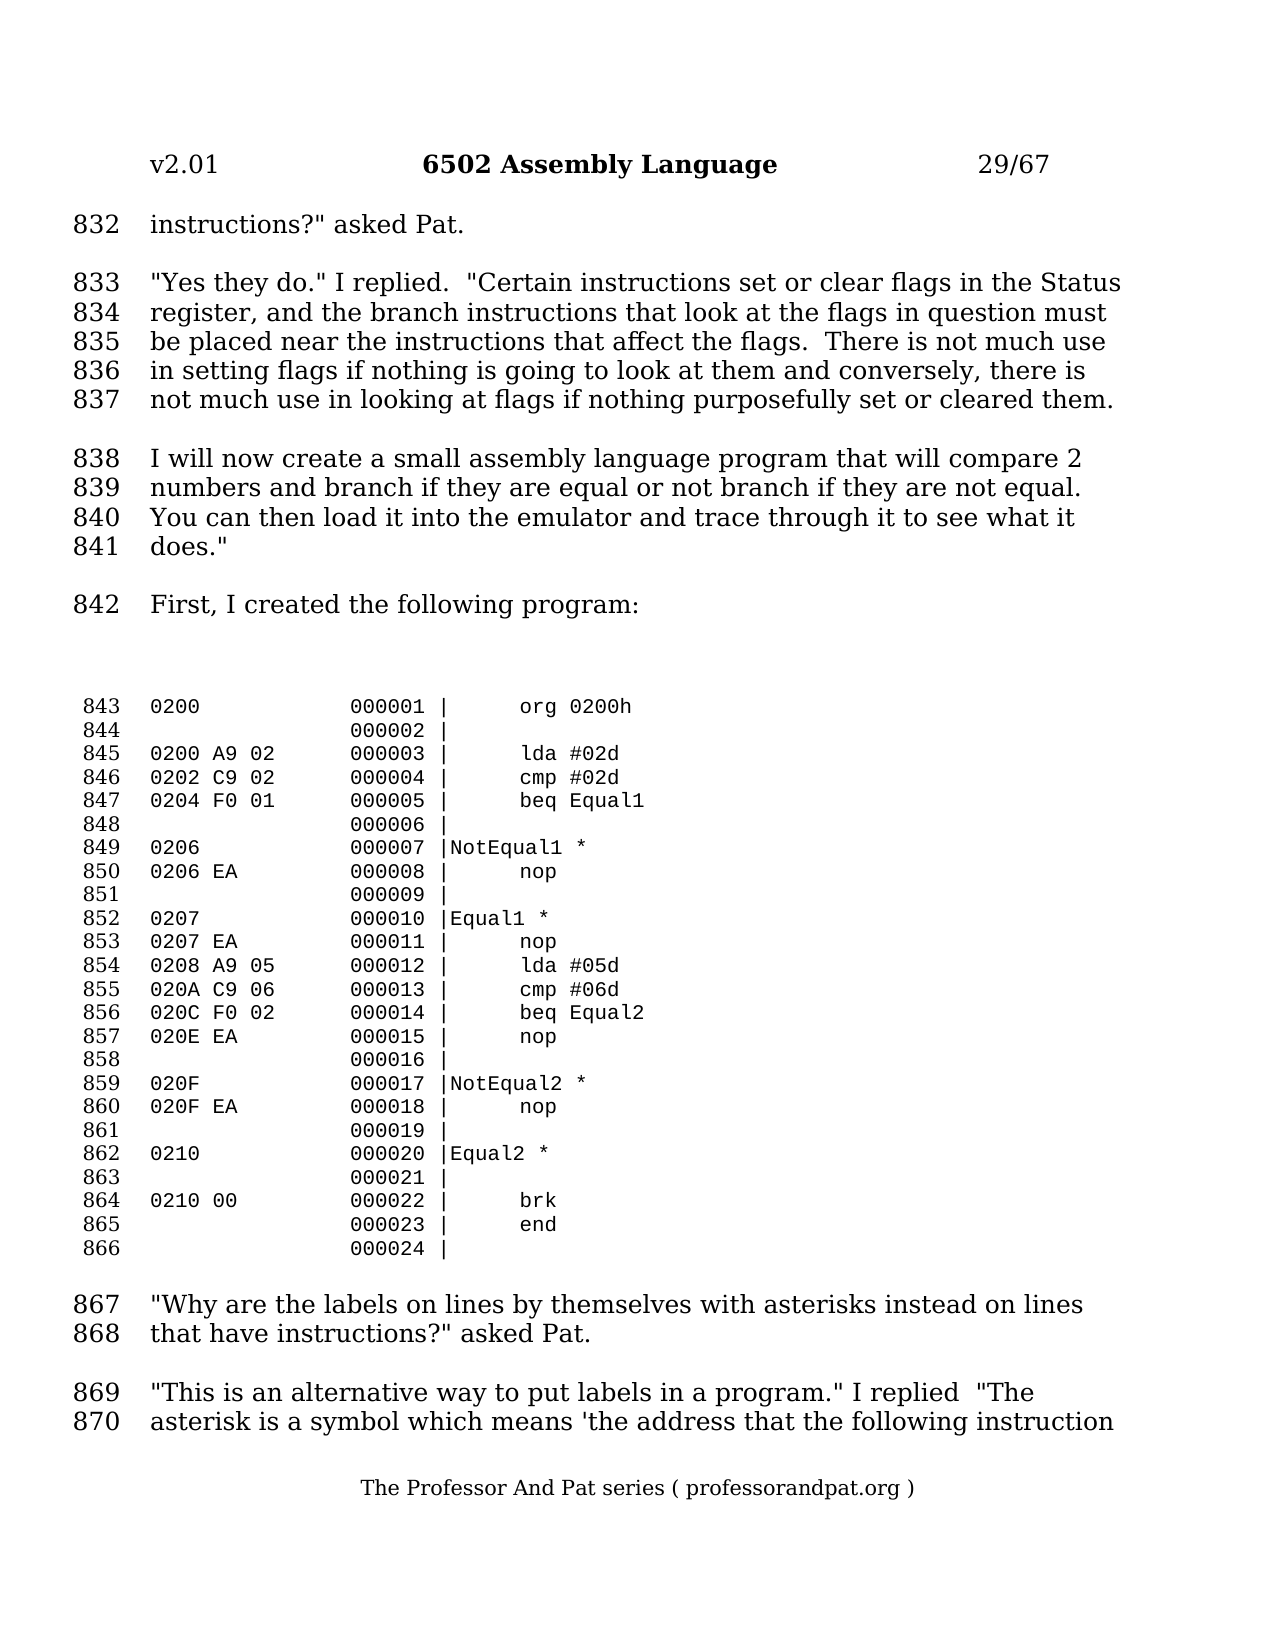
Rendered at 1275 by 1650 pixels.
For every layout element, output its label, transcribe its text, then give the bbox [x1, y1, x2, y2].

text 000006 | [150, 814, 1125, 837]
text 000009 | [150, 884, 1125, 908]
text 0207 000010 |Equal1 * [150, 908, 1125, 932]
text 0200 000001 | org 0200h [150, 696, 1125, 720]
text "This is an alternative way to put labels in a program." I replied "The asterisk is a symbol which means 'the address that the following instruction [150, 1378, 1125, 1437]
text "Why are the labels on lines by themselves with asterisks instead on lines that have instructions?" asked Pat. [150, 1290, 1125, 1349]
text 0206 000007 |NotEqual1 * [150, 837, 1125, 861]
text I will now create a small assembly language program that will compare 2 numbers and branch if they are equal or not branch if they are not equal. You can then load it into the emulator and trace through it to see what it does." [150, 444, 1125, 561]
text 020F 000017 |NotEqual2 * [150, 1073, 1125, 1096]
text 000024 | [150, 1238, 1125, 1261]
text 0207 EA 000011 | nop [150, 932, 1125, 955]
text 000021 | [150, 1167, 1125, 1191]
text 000023 | end [150, 1214, 1125, 1238]
text First, I created the following program: [150, 591, 1125, 620]
text 020F EA 000018 | nop [150, 1096, 1125, 1120]
text 0206 EA 000008 | nop [150, 861, 1125, 884]
text 0202 C9 02 000004 | cmp #02d [150, 767, 1125, 790]
text 020C F0 02 000014 | beq Equal2 [150, 1002, 1125, 1026]
text 020E EA 000015 | nop [150, 1026, 1125, 1049]
text 0210 00 000022 | brk [150, 1191, 1125, 1214]
text 000016 | [150, 1049, 1125, 1073]
text "Yes they do." I replied. "Certain instructions set or clear flags in the Status register, and the branch instructions that look at the flags in question must be placed near the instructions that affect the flags. There is not much use in setting flags if nothing is going to look at them and conversely, there is not much use in looking at flags if nothing purposefully set or cleared them. [150, 268, 1125, 415]
text 000002 | [150, 720, 1125, 743]
text 0200 A9 02 000003 | lda #02d [150, 743, 1125, 767]
text 020A C9 06 000013 | cmp #06d [150, 979, 1125, 1002]
text 000019 | [150, 1120, 1125, 1143]
text instructions?" asked Pat. [150, 210, 1125, 239]
text 0208 A9 05 000012 | lda #05d [150, 955, 1125, 979]
text 0204 F0 01 000005 | beq Equal1 [150, 790, 1125, 814]
text 0210 000020 |Equal2 * [150, 1143, 1125, 1167]
